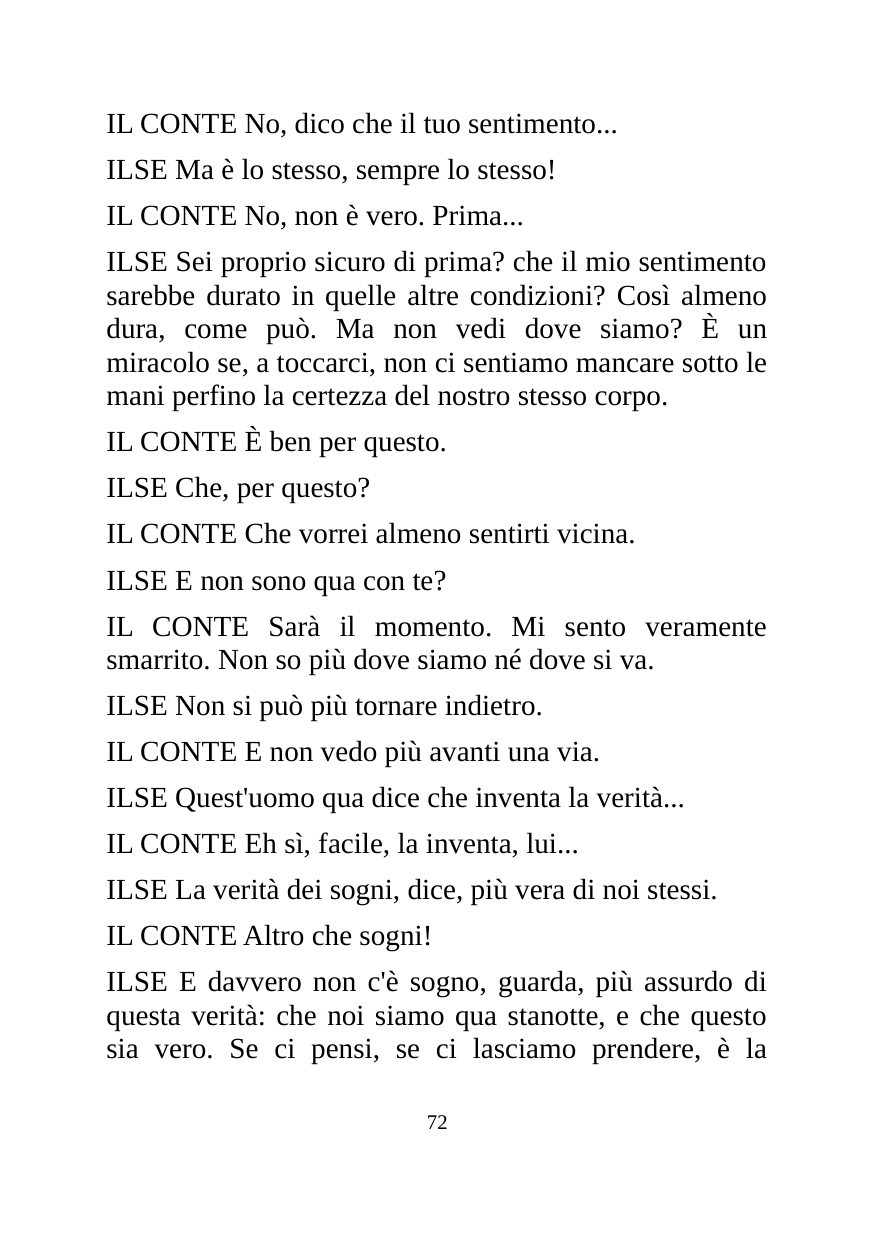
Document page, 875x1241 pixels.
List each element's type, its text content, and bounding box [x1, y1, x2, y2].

text ILSE Sei proprio sicuro di prima? che il mio sentimento sarebbe durato in quelle altre condizioni? Così almeno dura, come può. Ma non vedi dove siamo? È un miracolo se, a toccarci, non ci sentiamo mancare sotto le mani perfino la certezza del nostro stesso corpo. [106, 244, 768, 412]
text ILSE E non sono qua con te? [106, 563, 768, 596]
text ILSE Non si può più tornare indietro. [106, 688, 768, 722]
text IL CONTE È ben per questo. [106, 424, 768, 458]
text IL CONTE Sarà il momento. Mi sento veramente smarrito. Non so più dove siamo né dove si va. [106, 609, 768, 676]
text IL CONTE Che vorrei almeno sentirti vicina. [106, 517, 768, 550]
text ILSE E davvero non c'è sogno, guarda, più assurdo di questa verità: che noi siamo qua stanotte, e che questo sia vero. Se ci pensi, se ci lasciamo prendere, è la [106, 964, 768, 1065]
text IL CONTE Altro che sogni! [106, 918, 768, 952]
text IL CONTE No, non è vero. Prima... [106, 198, 768, 232]
text IL CONTE Eh sì, facile, la inventa, lui... [106, 826, 768, 860]
text ILSE Quest'uomo qua dice che inventa la verità... [106, 780, 768, 814]
text IL CONTE E non vedo più avanti una via. [106, 734, 768, 768]
text ILSE Ma è lo stesso, sempre lo stesso! [106, 152, 768, 186]
text ILSE Che, per questo? [106, 471, 768, 504]
text ILSE La verità dei sogni, dice, più vera di noi stessi. [106, 872, 768, 906]
text IL CONTE No, dico che il tuo sentimento... [106, 106, 768, 140]
